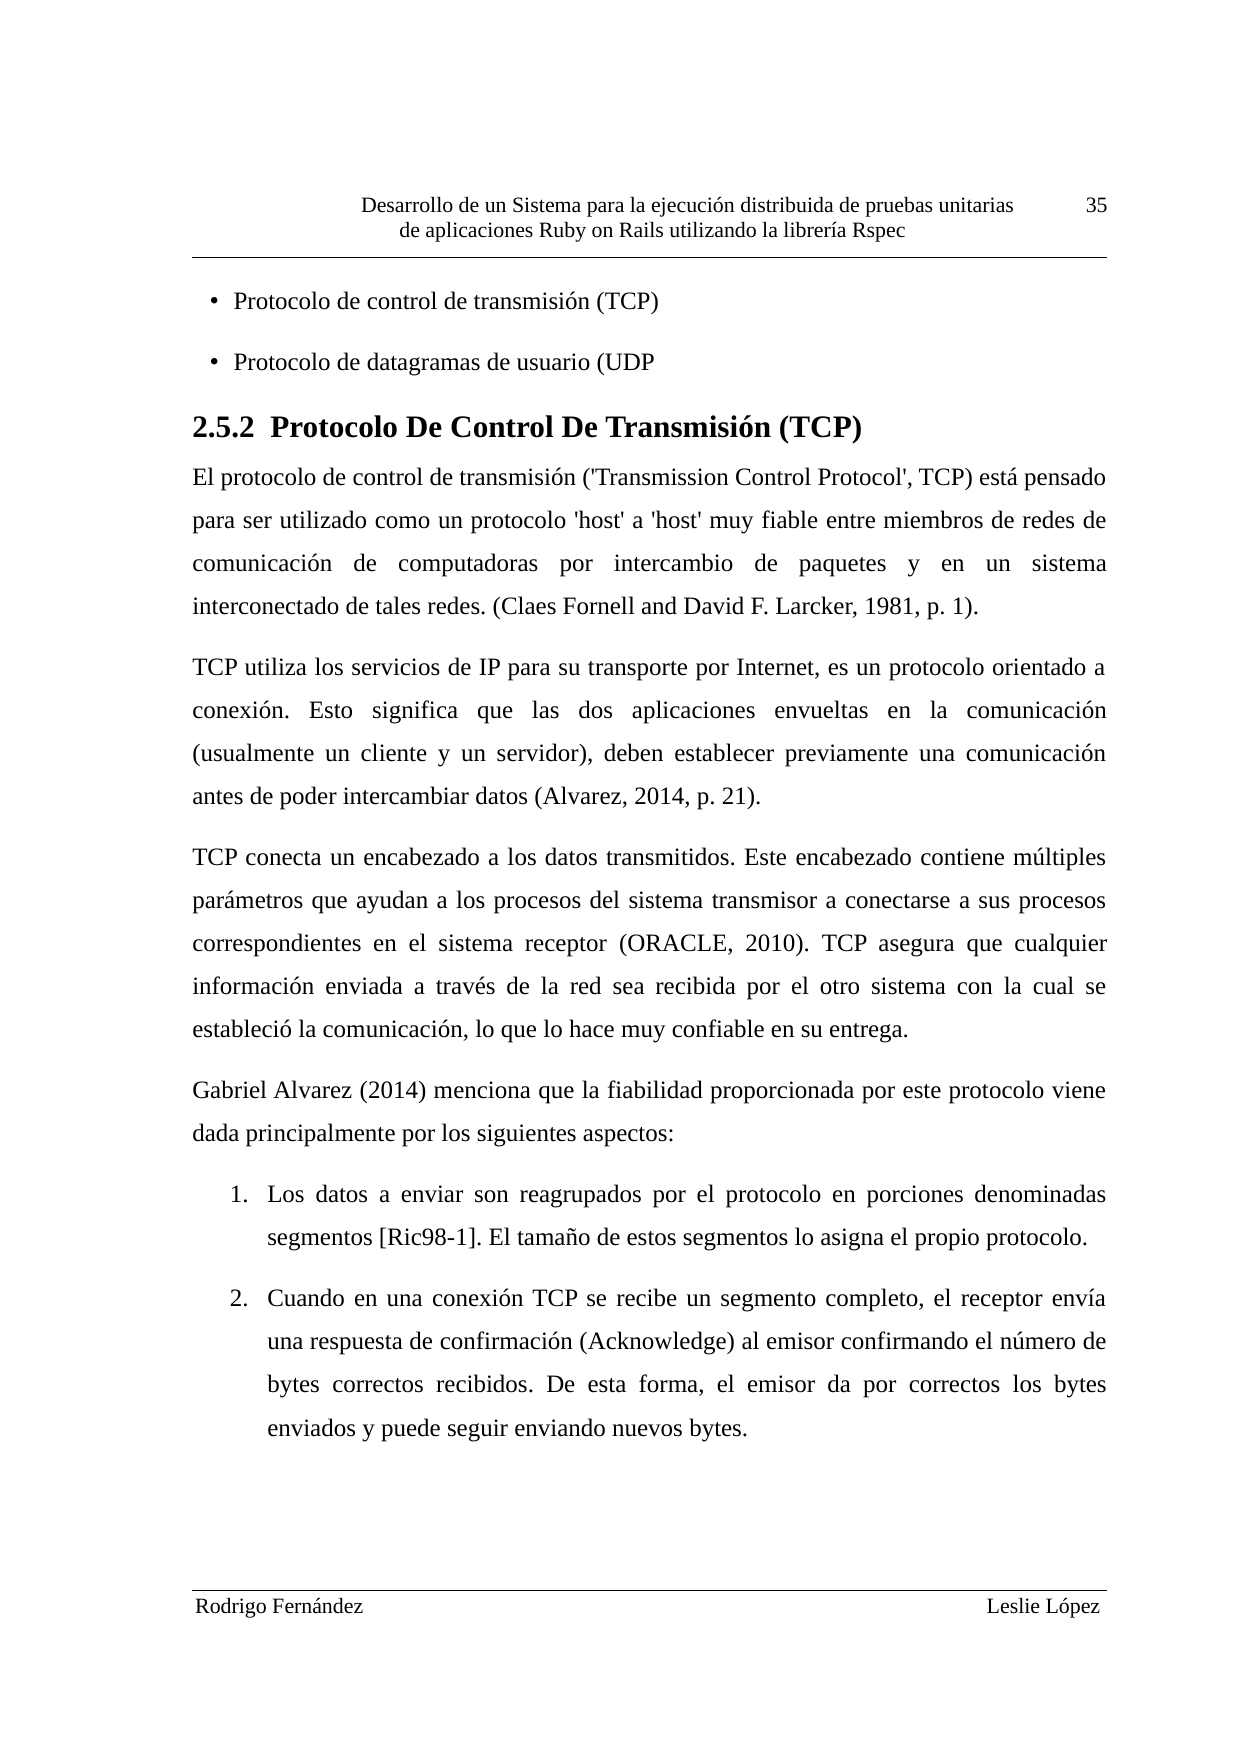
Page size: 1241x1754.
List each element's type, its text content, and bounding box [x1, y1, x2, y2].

text TCP conecta un encabezado a los datos transmitidos. Este encabezado contiene múltiples parámetros que ayudan a los procesos del sistema transmisor a conectarse a sus procesos correspondientes en el sistema receptor (ORACLE, 2010). TCP asegura que cualquier información enviada a través de la red sea recibida por el otro sistema con la cual se estableció la comunicación, lo que lo hace muy confiable en su entrega. [192, 842, 1107, 1043]
list Protocolo de control de transmisión (TCP) [210, 286, 1107, 315]
list Los datos a enviar son reagrupados por el protocolo en porciones denominadas segmentos [Ric98-1]. El tamaño de estos segmentos lo asigna el propio protocolo. [229, 1179, 1107, 1251]
text TCP utiliza los servicios de IP para su transporte por Internet, es un protocolo orientado a conexión. Esto significa que las dos aplicaciones envueltas en la comunicación (usualmente un cliente y un servidor), deben establecer previamente una comunicación antes de poder intercambiar datos (Alvarez, 2014, p. 21). [192, 652, 1107, 810]
list Cuando en una conexión TCP se recibe un segmento completo, el receptor envía una respuesta de confirmación (Acknowledge) al emisor confirmando el número de bytes correctos recibidos. De esta forma, el emisor da por correctos los bytes enviados y puede seguir enviando nuevos bytes. [229, 1283, 1107, 1441]
text Gabriel Alvarez (2014)⁠ menciona que la fiabilidad proporcionada por este protocolo viene dada principalmente por los siguientes aspectos: [192, 1075, 1107, 1147]
text El protocolo de control de transmisión ('Transmission Control Protocol', TCP) está pensado para ser utilizado como un protocolo 'host' a 'host' muy fiable entre miembros de redes de comunicación de computadoras por intercambio de paquetes y en un sistema interconectado de tales redes. (Claes Fornell and David F. Larcker, 1981, p. 1)⁠. [192, 462, 1107, 620]
list Protocolo de datagramas de usuario (UDP [210, 347, 1107, 376]
subtitle protocolo de control de transmisión (TCP) [192, 408, 1107, 444]
